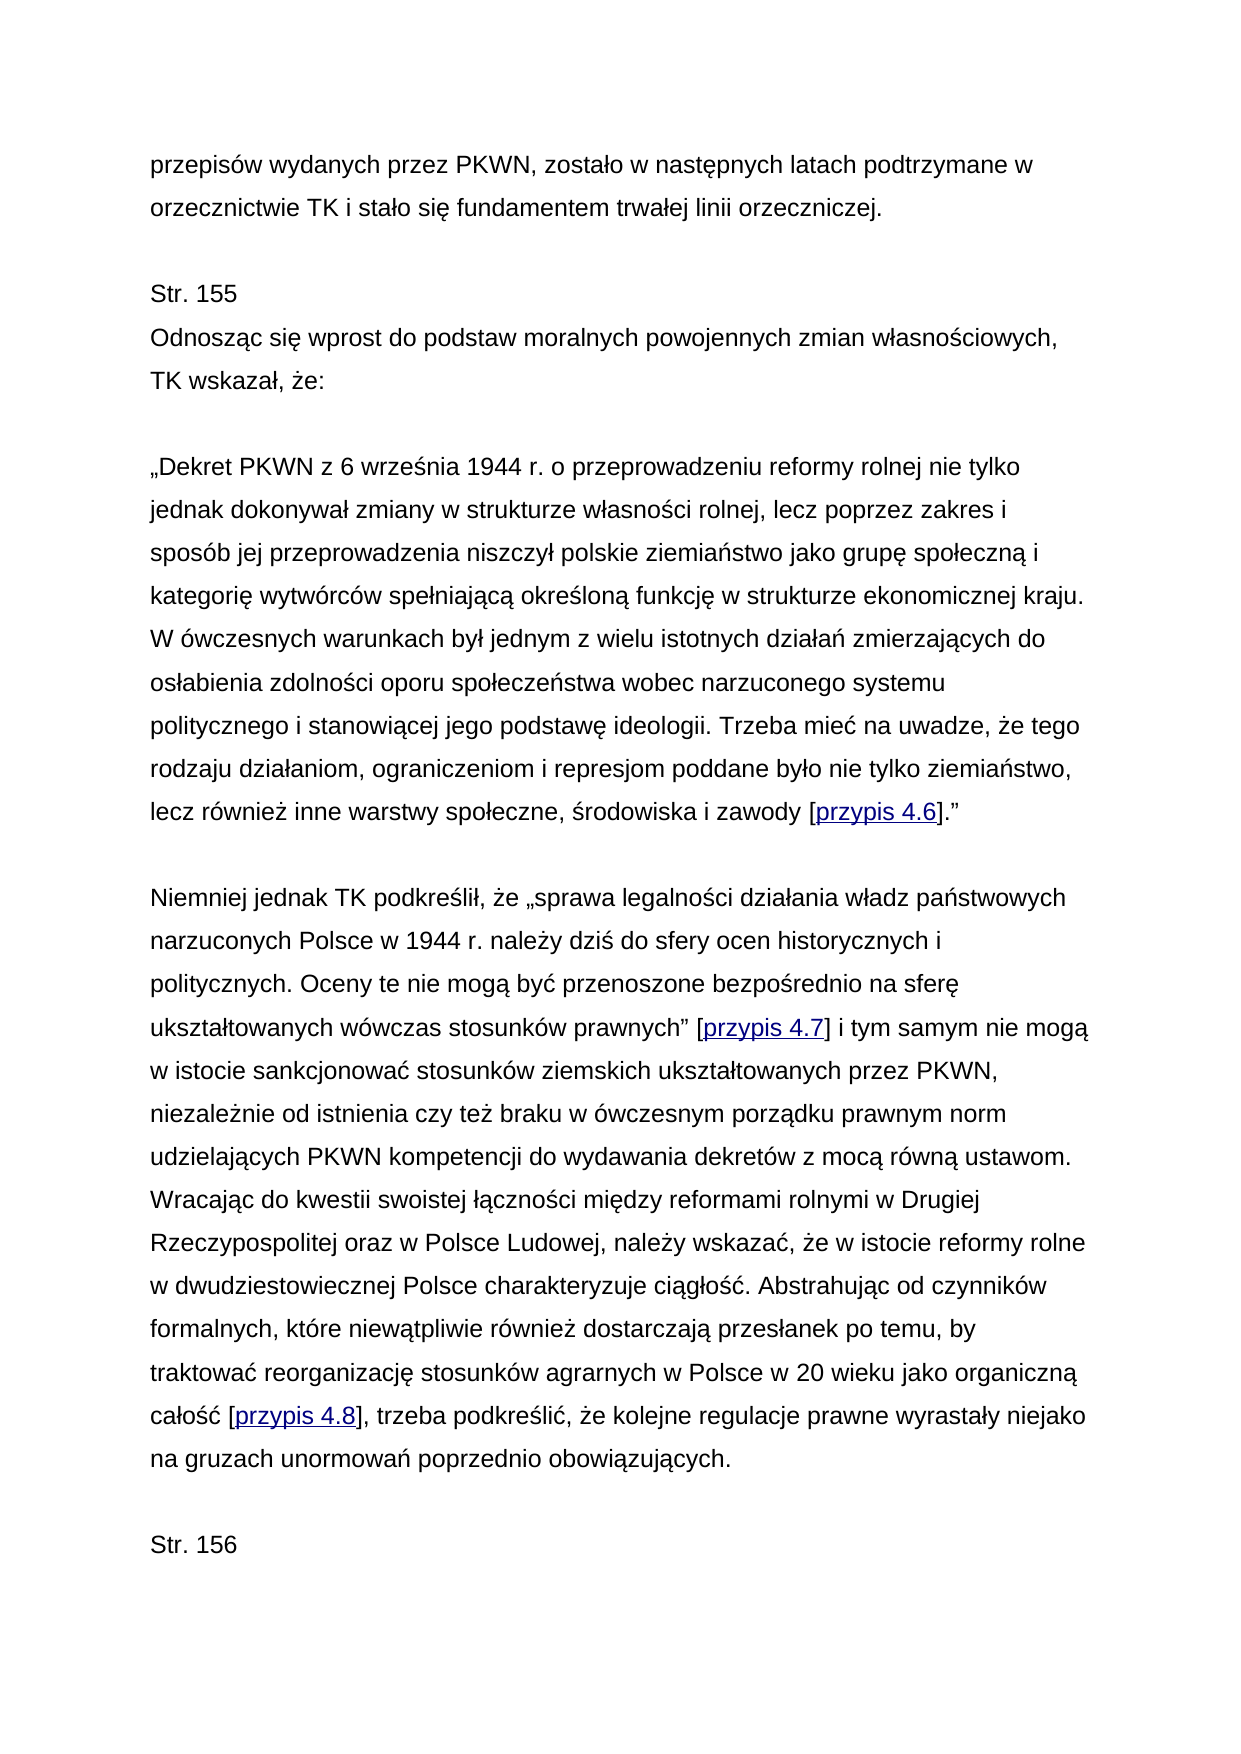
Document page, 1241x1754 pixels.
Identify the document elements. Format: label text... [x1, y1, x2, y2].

text Niemniej jednak TK podkreślił, że „sprawa legalności działania władz państwowych narzuconych Polsce w 1944 r. należy dziś do sfery ocen historycznych i politycznych. Oceny te nie mogą być przenoszone bezpośrednio na sferę ukształtowanych wówczas stosunków prawnych” [przypis 4.7] i tym samym nie mogą w istocie sankcjonować stosunków ziemskich ukształtowanych przez PKWN, niezależnie od istnienia czy też braku w ówczesnym porządku prawnym norm udzielających PKWN kompetencji do wydawania dekretów z mocą równą ustawom. [150, 883, 1090, 1171]
text Wracając do kwestii swoistej łączności między reformami rolnymi w Drugiej Rzeczypospolitej oraz w Polsce Ludowej, należy wskazać, że w istocie reformy rolne w dwudziestowiecznej Polsce charakteryzuje ciągłość. Abstrahując od czynników formalnych, które niewątpliwie również dostarczają przesłanek po temu, by traktować reorganizację stosunków agrarnych w Polsce w 20 wieku jako organiczną całość [przypis 4.8], trzeba podkreślić, że kolejne regulacje prawne wyrastały niejako na gruzach unormowań poprzednio obowiązujących. [150, 1185, 1090, 1472]
text „Dekret PKWN z 6 września 1944 r. o przeprowadzeniu reformy rolnej nie tylko jednak dokonywał zmiany w strukturze własności rolnej, lecz poprzez zakres i sposób jej przeprowadzenia niszczył polskie ziemiaństwo jako grupę społeczną i kategorię wytwórców spełniającą określoną funkcję w strukturze ekonomicznej kraju. W ówczesnych warunkach był jednym z wielu istotnych działań zmierzających do osłabienia zdolności oporu społeczeństwa wobec narzuconego systemu politycznego i stanowiącej jego podstawę ideologii. Trzeba mieć na uwadze, że tego rodzaju działaniom, ograniczeniom i represjom poddane było nie tylko ziemiaństwo, lecz również inne warstwy społeczne, środowiska i zawody [przypis 4.6].” [150, 452, 1090, 826]
text Odnosząc się wprost do podstaw moralnych powojennych zmian własnościowych, TK wskazał, że: [150, 322, 1090, 394]
text Str. 155 [150, 279, 1090, 308]
text przepisów wydanych przez PKWN, zostało w następnych latach podtrzymane w orzecznictwie TK i stało się fundamentem trwałej linii orzeczniczej. [150, 150, 1090, 222]
text Str. 156 [150, 1530, 1090, 1559]
